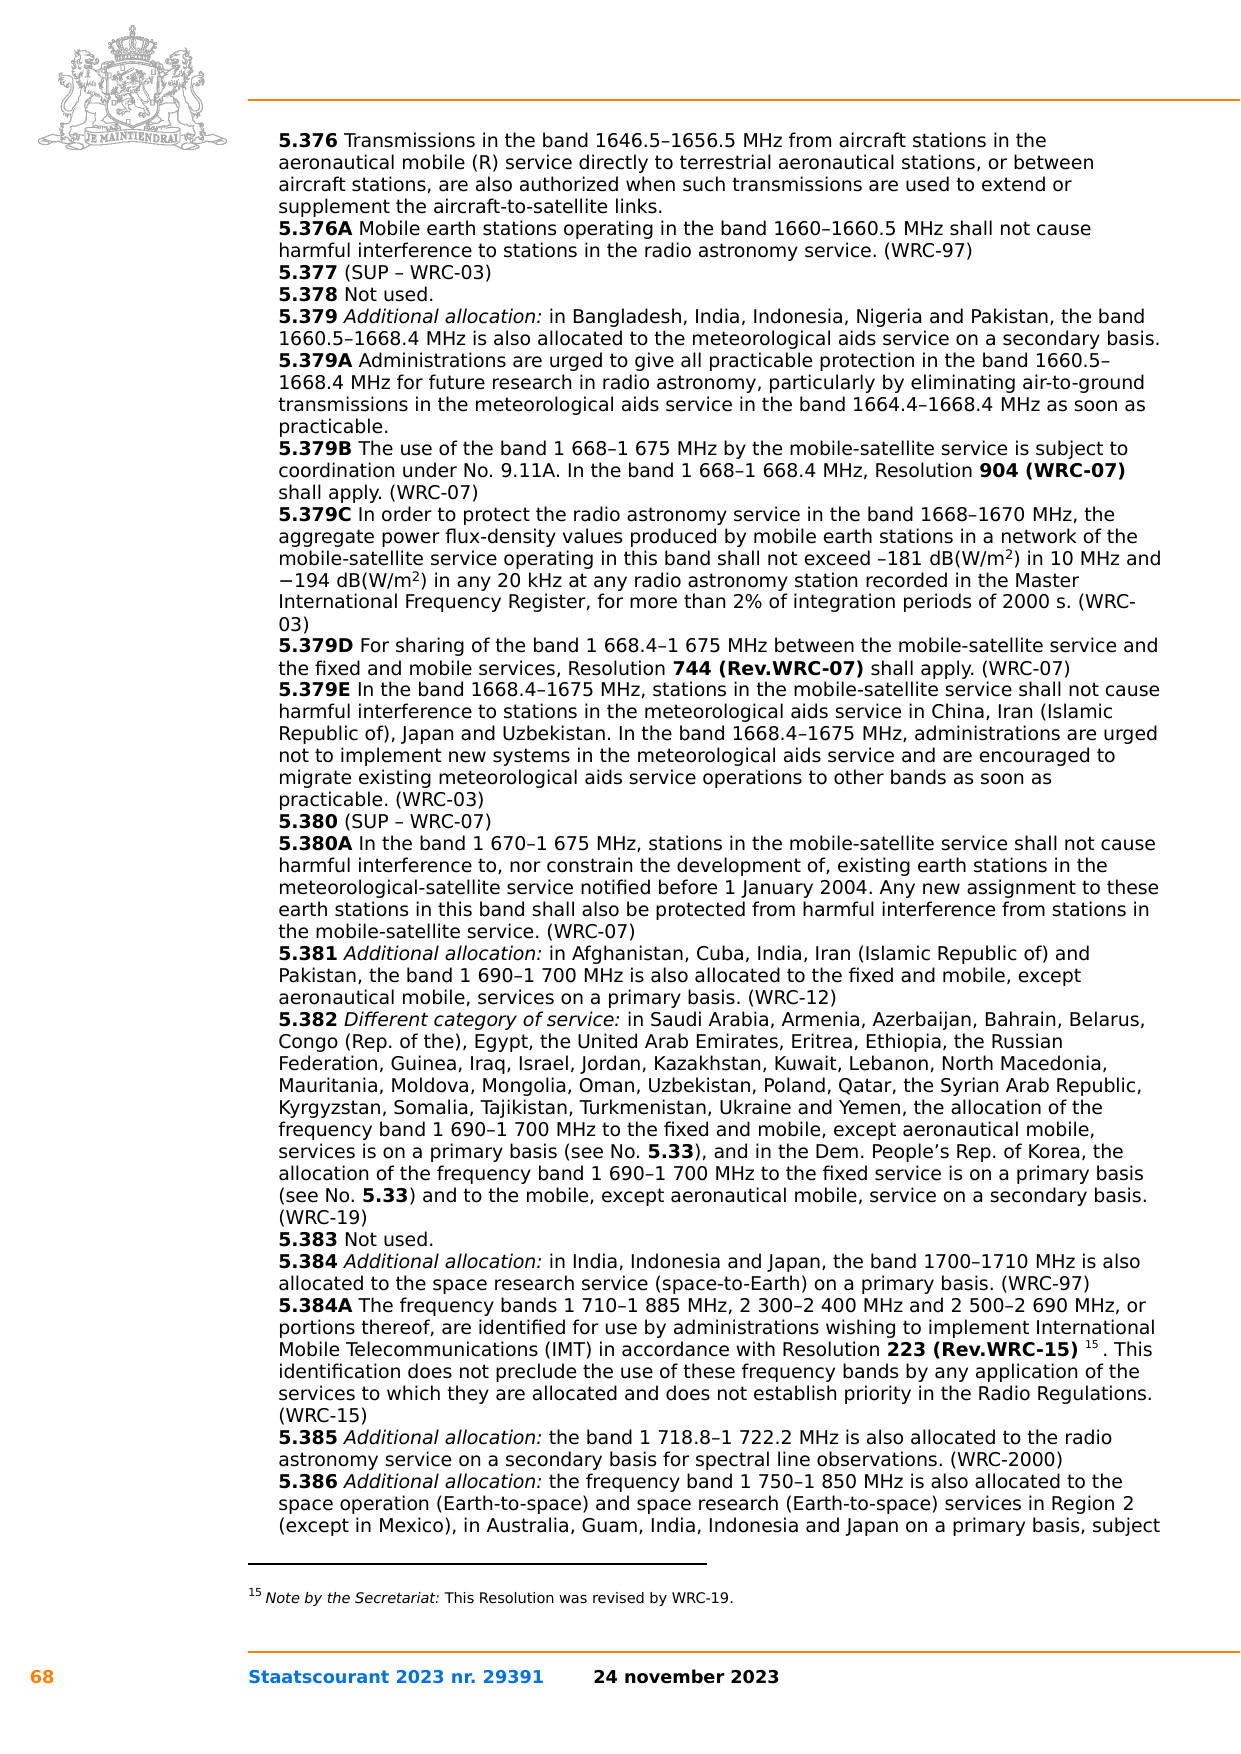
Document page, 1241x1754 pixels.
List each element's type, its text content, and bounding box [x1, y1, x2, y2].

text 5.376A Mobile earth stations operating in the band 1660–1660.5 MHz shall not cause harmful interference to stations in the radio astronomy service. (WRC-97) [278, 218, 1163, 262]
picture [38, 25, 227, 150]
text 5.378 Not used. [278, 284, 1163, 306]
text Note by the Secretariat: This Resolution was revised by WRC-19. [248, 1586, 1163, 1608]
text 5.384 Additional allocation: in India, Indonesia and Japan, the band 1700–1710 MHz is also allocated to the space research service (space-to-Earth) on a primary basis. (WRC-97) [278, 1251, 1163, 1295]
text 5.386 Additional allocation: the frequency band 1 750–1 850 MHz is also allocated to the space operation (Earth-to-space) and space research (Earth-to-space) services in Region 2 (except in Mexico), in Australia, Guam, India, Indonesia and Japan on a primary basis, subject [278, 1471, 1163, 1537]
text 5.381 Additional allocation: in Afghanistan, Cuba, India, Iran (Islamic Republic of) and Pakistan, the band 1 690–1 700 MHz is also allocated to the fixed and mobile, except aeronautical mobile, services on a primary basis. (WRC-12) [278, 943, 1163, 1009]
text 5.385 Additional allocation: the band 1 718.8–1 722.2 MHz is also allocated to the radio astronomy service on a secondary basis for spectral line observations. (WRC-2000) [278, 1427, 1163, 1471]
text 5.382 Different category of service: in Saudi Arabia, Armenia, Azerbaijan, Bahrain, Belarus, Congo (Rep. of the), Egypt, the United Arab Emirates, Eritrea, Ethiopia, the Russian Federation, Guinea, Iraq, Israel, Jordan, Kazakhstan, Kuwait, Lebanon, North Macedonia, Mauritania, Moldova, Mongolia, Oman, Uzbekistan, Poland, Qatar, the Syrian Arab Republic, Kyrgyzstan, Somalia, Tajikistan, Turkmenistan, Ukraine and Yemen, the allocation of the frequency band 1 690–1 700 MHz to the fixed and mobile, except aeronautical mobile, services is on a primary basis (see No. 5.33), and in the Dem. People’s Rep. of Korea, the allocation of the frequency band 1 690–1 700 MHz to the fixed service is on a primary basis (see No. 5.33) and to the mobile, except aeronautical mobile, service on a secondary basis. (WRC-19) [278, 1009, 1163, 1229]
text 5.380A In the band 1 670–1 675 MHz, stations in the mobile-satellite service shall not cause harmful interference to, nor constrain the development of, existing earth stations in the meteorological-satellite service notified before 1 January 2004. Any new assignment to these earth stations in this band shall also be protected from harmful interference from stations in the mobile-satellite service. (WRC-07) [278, 833, 1163, 943]
text 5.379C In order to protect the radio astronomy service in the band 1668–1670 MHz, the aggregate power flux-density values produced by mobile earth stations in a network of the mobile-satellite service operating in this band shall not exceed –181 dB(W/m2) in 10 MHz and −194 dB(W/m2) in any 20 kHz at any radio astronomy station recorded in the Master International Frequency Register, for more than 2% of integration periods of 2000 s. (WRC-03) [278, 503, 1163, 635]
text 5.379 Additional allocation: in Bangladesh, India, Indonesia, Nigeria and Pakistan, the band 1660.5–1668.4 MHz is also allocated to the meteorological aids service on a secondary basis. [278, 306, 1163, 350]
text 5.379A Administrations are urged to give all practicable protection in the band 1660.5–1668.4 MHz for future research in radio astronomy, particularly by eliminating air-to-ground transmissions in the meteorological aids service in the band 1664.4–1668.4 MHz as soon as practicable. [278, 350, 1163, 438]
text 5.379E In the band 1668.4–1675 MHz, stations in the mobile-satellite service shall not cause harmful interference to stations in the meteorological aids service in China, Iran (Islamic Republic of), Japan and Uzbekistan. In the band 1668.4–1675 MHz, administrations are urged not to implement new systems in the meteorological aids service and are encouraged to migrate existing meteorological aids service operations to other bands as soon as practicable. (WRC-03) [278, 679, 1163, 811]
text 5.379B The use of the band 1 668–1 675 MHz by the mobile-satellite service is subject to coordination under No. 9.11A. In the band 1 668–1 668.4 MHz, Resolution 904 (WRC-07) shall apply. (WRC-07) [278, 438, 1163, 503]
text 5.379D For sharing of the band 1 668.4–1 675 MHz between the mobile-satellite service and the fixed and mobile services, Resolution 744 (Rev.WRC-07) shall apply. (WRC-07) [278, 635, 1163, 679]
text 5.380 (SUP – WRC-07) [278, 811, 1163, 833]
text 5.383 Not used. [278, 1229, 1163, 1251]
text 5.377 (SUP – WRC-03) [278, 262, 1163, 284]
text 5.376 Transmissions in the band 1646.5–1656.5 MHz from aircraft stations in the aeronautical mobile (R) service directly to terrestrial aeronautical stations, or between aircraft stations, are also authorized when such transmissions are used to extend or supplement the aircraft-to-satellite links. [278, 130, 1163, 218]
text 5.384A The frequency bands 1 710–1 885 MHz, 2 300–2 400 MHz and 2 500–2 690 MHz, or portions thereof, are identified for use by administrations wishing to implement International Mobile Telecommunications (IMT) in accordance with Resolution 223 (Rev.WRC-15) . This identification does not preclude the use of these frequency bands by any application of the services to which they are allocated and does not establish priority in the Radio Regulations. (WRC-15) [278, 1295, 1163, 1427]
